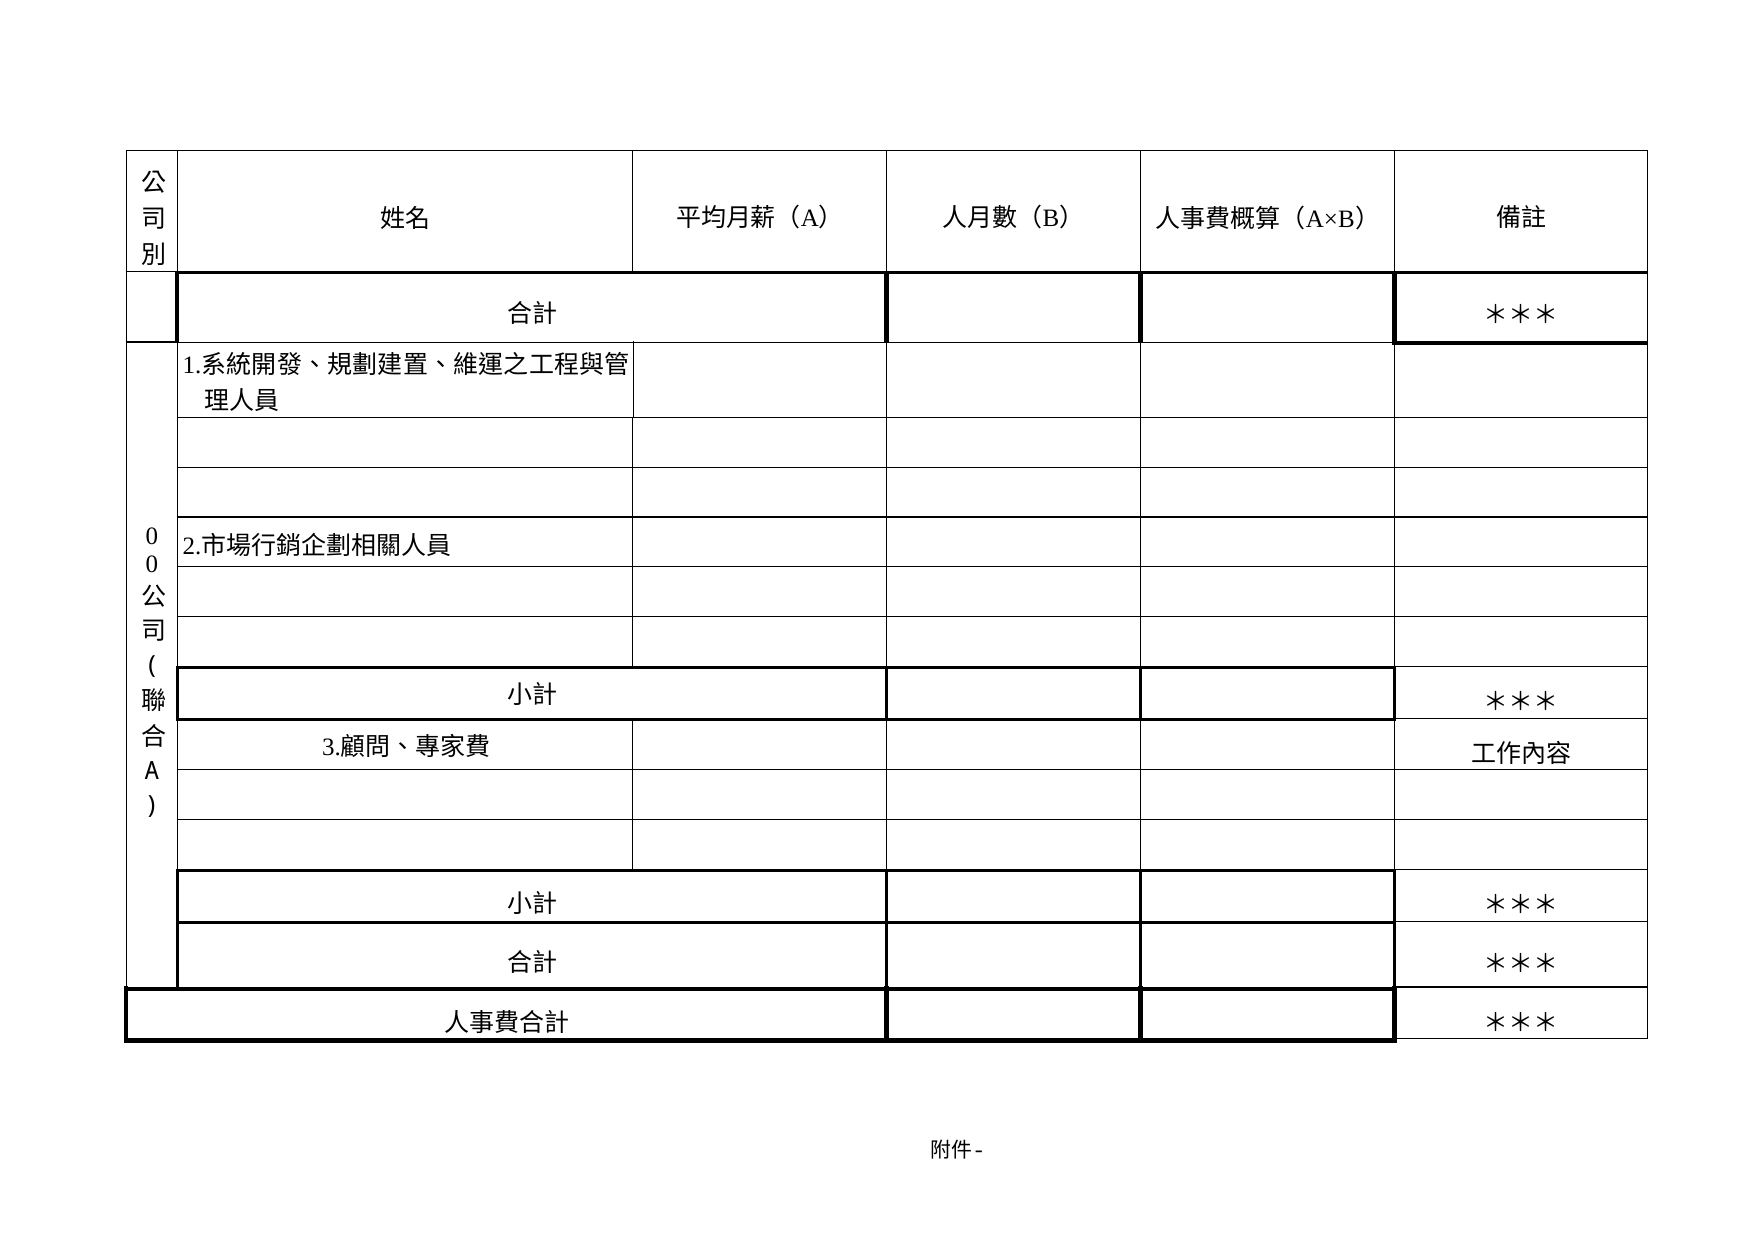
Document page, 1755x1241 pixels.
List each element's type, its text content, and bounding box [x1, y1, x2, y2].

table_header 平均月薪（A） [633, 151, 886, 271]
table_cell [887, 567, 1140, 616]
table_cell [889, 991, 1138, 1038]
table_cell [633, 617, 886, 666]
table_cell [1141, 468, 1394, 516]
table_cell [1395, 567, 1647, 616]
table_cell [1141, 820, 1394, 869]
table_cell [178, 770, 632, 819]
table_cell [633, 468, 886, 516]
table_cell [1395, 820, 1647, 869]
table_cell [1142, 872, 1393, 921]
table_cell [127, 272, 175, 341]
table_cell 合計 [179, 924, 885, 986]
table_cell [633, 721, 886, 769]
table_header 備註 [1395, 151, 1647, 271]
table_header 公司別 [127, 151, 177, 271]
table_cell [1141, 418, 1394, 467]
table_cell [887, 820, 1140, 869]
table_cell [1143, 991, 1392, 1038]
table_header 人事費概算（A×B） [1141, 151, 1394, 271]
table_cell [888, 924, 1139, 986]
table_cell [1141, 567, 1394, 616]
table_cell [633, 820, 886, 869]
table_cell [178, 617, 632, 666]
table_cell [1395, 518, 1647, 566]
table_cell [633, 770, 886, 819]
table_header 人月數（B） [887, 151, 1140, 271]
table_cell [1141, 518, 1394, 566]
table_cell [1395, 345, 1647, 417]
table_cell [1141, 721, 1394, 769]
table_cell [1395, 418, 1647, 467]
table_cell 3.顧問、專家費 [178, 721, 632, 769]
table_cell [633, 418, 886, 467]
table_cell 1.系統開發、規劃建置、維運之工程與管理人員 [178, 343, 633, 417]
table_cell [1142, 669, 1393, 717]
table_cell 2.市場行銷企劃相關人員 [178, 518, 632, 566]
table_cell [887, 468, 1140, 516]
table_cell [1395, 468, 1647, 516]
table_cell [178, 567, 632, 616]
table_cell 合計 [179, 274, 884, 341]
table_cell [1142, 924, 1393, 986]
table_cell ＊＊＊ [1397, 274, 1647, 341]
table_cell [178, 820, 632, 869]
table_cell [634, 343, 886, 417]
table_cell 人事費合計 [128, 991, 884, 1038]
table_cell [888, 669, 1139, 717]
table_cell ＊＊＊ [1396, 667, 1647, 717]
table_cell [887, 721, 1140, 769]
table_cell [1141, 770, 1394, 819]
table_cell [887, 770, 1140, 819]
table_cell [887, 418, 1140, 467]
table_cell 工作內容 [1395, 719, 1647, 769]
table_cell [887, 518, 1140, 566]
table_cell [887, 617, 1140, 666]
table_cell [1395, 617, 1647, 666]
table_cell [178, 418, 632, 467]
table_cell [887, 343, 1140, 417]
table_cell [1141, 343, 1394, 417]
table_cell [633, 518, 886, 566]
table_cell [178, 468, 632, 516]
table_cell ＊＊＊ [1396, 870, 1647, 921]
table_cell [1141, 617, 1394, 666]
table_cell [888, 872, 1139, 921]
table_cell ＊＊＊ [1397, 988, 1647, 1038]
table_cell [1143, 274, 1392, 341]
table_cell [1395, 770, 1647, 819]
table_cell ＊＊＊ [1396, 922, 1647, 986]
table_cell [889, 274, 1138, 341]
table_cell 00公司(聯合A) [127, 343, 177, 986]
table_cell [633, 567, 886, 616]
table_cell 小計 [179, 872, 885, 921]
table_cell 小計 [179, 669, 885, 717]
table_header 姓名 [178, 151, 632, 271]
